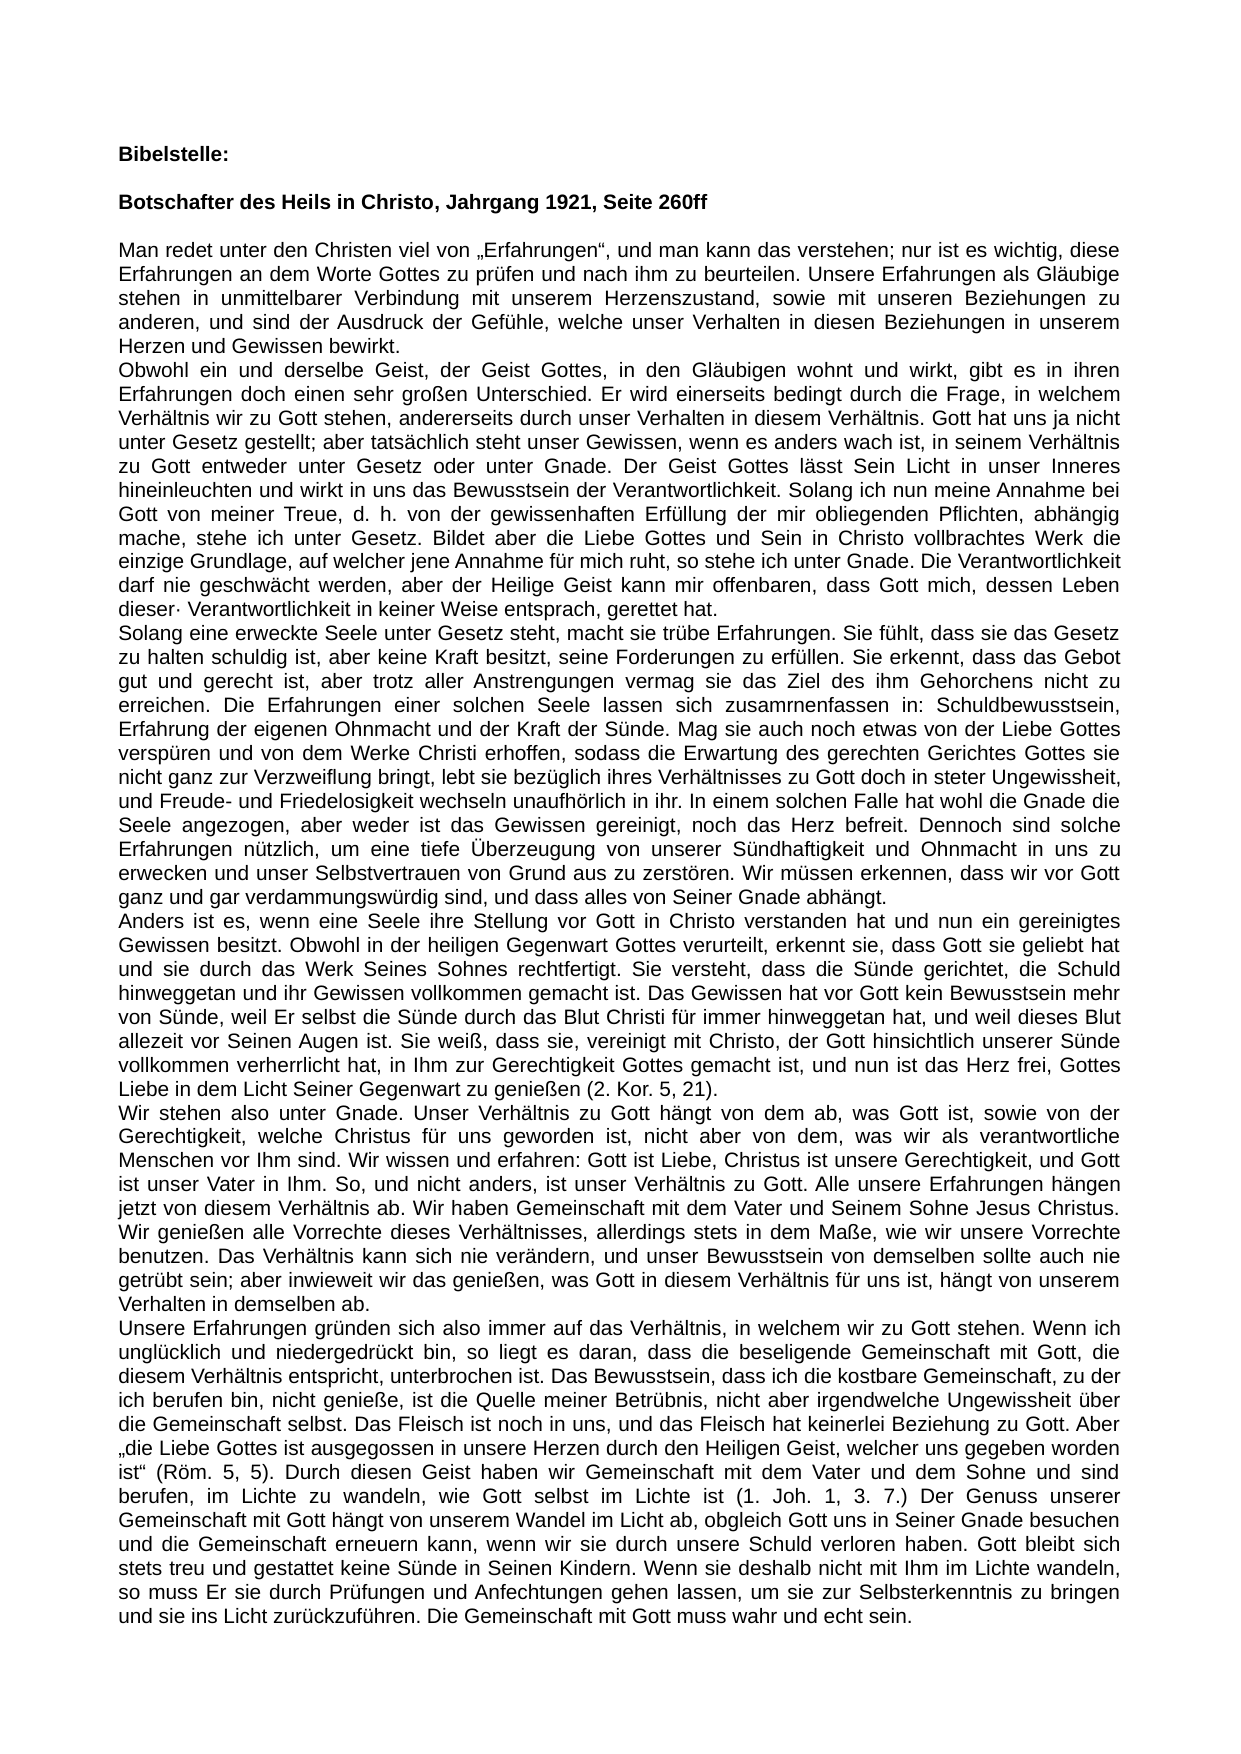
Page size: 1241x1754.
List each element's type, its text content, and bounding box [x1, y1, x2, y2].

text Botschafter des Heils in Christo, Jahrgang 1921, Seite 260ff [118, 190, 1122, 214]
text Unsere Erfahrungen gründen sich also immer auf das Verhältnis, in welchem wir zu Gott stehen. Wenn ich unglücklich und niedergedrückt bin, so liegt es daran, dass die beseligende Gemeinschaft mit Gott, die diesem Verhältnis entspricht, unterbrochen ist. Das Bewusstsein, dass ich die kostbare Gemeinschaft, zu der ich berufen bin, nicht genieße, ist die Quelle meiner Betrübnis, nicht aber irgendwelche Ungewissheit über die Gemeinschaft selbst. Das Fleisch ist noch in uns, und das Fleisch hat keinerlei Beziehung zu Gott. Aber „die Liebe Gottes ist ausgegossen in unsere Herzen durch den Heiligen Geist, welcher uns gegeben worden ist“ (Röm. 5, 5). Durch diesen Geist haben wir Gemeinschaft mit dem Vater und dem Sohne und sind berufen, im Lichte zu wandeln, wie Gott selbst im Lichte ist (1. Joh. 1, 3. 7.) Der Genuss unserer Gemeinschaft mit Gott hängt von unserem Wandel im Licht ab, obgleich Gott uns in Seiner Gnade besuchen und die Gemeinschaft erneuern kann, wenn wir sie durch unsere Schuld verloren haben. Gott bleibt sich stets treu und gestattet keine Sünde in Seinen Kindern. Wenn sie deshalb nicht mit Ihm im Lichte wandeln, so muss Er sie durch Prüfungen und Anfechtungen gehen lassen, um sie zur Selbsterkenntnis zu bringen und sie ins Licht zurückzuführen. Die Gemeinschaft mit Gott muss wahr und echt sein. [118, 1316, 1122, 1627]
text Anders ist es, wenn eine Seele ihre Stellung vor Gott in Christo verstanden hat und nun ein gereinigtes Gewissen besitzt. Obwohl in der heiligen Gegenwart Gottes verurteilt, erkennt sie, dass Gott sie geliebt hat und sie durch das Werk Seines Sohnes rechtfertigt. Sie versteht, dass die Sünde gerichtet, die Schuld hinweggetan und ihr Gewissen vollkommen gemacht ist. Das Gewissen hat vor Gott kein Bewusstsein mehr von Sünde, weil Er selbst die Sünde durch das Blut Christi für immer hinweggetan hat, und weil dieses Blut allezeit vor Seinen Augen ist. Sie weiß, dass sie, vereinigt mit Christo, der Gott hinsichtlich unserer Sünde vollkommen verherrlicht hat, in Ihm zur Gerechtigkeit Gottes gemacht ist, und nun ist das Herz frei, Gottes Liebe in dem Licht Seiner Gegenwart zu genießen (2. Kor. 5, 21). [118, 909, 1122, 1100]
text Obwohl ein und derselbe Geist, der Geist Gottes, in den Gläubigen wohnt und wirkt, gibt es in ihren Erfahrungen doch einen sehr großen Unterschied. Er wird einerseits bedingt durch die Frage, in welchem Verhältnis wir zu Gott stehen, andererseits durch unser Verhalten in diesem Verhältnis. Gott hat uns ja nicht unter Gesetz gestellt; aber tatsächlich steht unser Gewissen, wenn es anders wach ist, in seinem Verhältnis zu Gott entweder unter Gesetz oder unter Gnade. Der Geist Gottes lässt Sein Licht in unser Inneres hineinleuchten und wirkt in uns das Bewusstsein der Verantwortlichkeit. Solang ich nun meine Annahme bei Gott von meiner Treue, d. h. von der gewissenhaften Erfüllung der mir obliegenden Pflichten, abhängig mache, stehe ich unter Gesetz. Bildet aber die Liebe Gottes und Sein in Christo vollbrachtes Werk die einzige Grundlage, auf welcher jene Annahme für mich ruht, so stehe ich unter Gnade. Die Verantwortlichkeit darf nie geschwächt werden, aber der Heilige Geist kann mir offenbaren, dass Gott mich, dessen Leben dieser· Verantwortlichkeit in keiner Weise entsprach, gerettet hat. [118, 358, 1122, 621]
text Man redet unter den Christen viel von „Erfahrungen“, und man kann das verstehen; nur ist es wichtig, diese Erfahrungen an dem Worte Gottes zu prüfen und nach ihm zu beurteilen. Unsere Erfahrungen als Gläubige stehen in unmittelbarer Verbindung mit unserem Herzenszustand, sowie mit unseren Beziehungen zu anderen, und sind der Ausdruck der Gefühle, welche unser Verhalten in diesen Beziehungen in unserem Herzen und Gewissen bewirkt. [118, 238, 1122, 358]
text Solang eine erweckte Seele unter Gesetz steht, macht sie trübe Erfahrungen. Sie fühlt, dass sie das Gesetz zu halten schuldig ist, aber keine Kraft besitzt, seine Forderungen zu erfüllen. Sie erkennt, dass das Gebot gut und gerecht ist, aber trotz aller Anstrengungen vermag sie das Ziel des ihm Gehorchens nicht zu erreichen. Die Erfahrungen einer solchen Seele lassen sich zusamrnenfassen in: Schuldbewusstsein, Erfahrung der eigenen Ohnmacht und der Kraft der Sünde. Mag sie auch noch etwas von der Liebe Gottes verspüren und von dem Werke Christi erhoffen, sodass die Erwartung des gerechten Gerichtes Gottes sie nicht ganz zur Verzweiflung bringt, lebt sie bezüglich ihres Verhältnisses zu Gott doch in steter Ungewissheit, und Freude- und Friedelosigkeit wechseln unaufhörlich in ihr. In einem solchen Falle hat wohl die Gnade die Seele angezogen, aber weder ist das Gewissen gereinigt, noch das Herz befreit. Dennoch sind solche Erfahrungen nützlich, um eine tiefe Überzeugung von unserer Sündhaftigkeit und Ohnmacht in uns zu erwecken und unser Selbstvertrauen von Grund aus zu zerstören. Wir müssen erkennen, dass wir vor Gott ganz und gar verdammungswürdig sind, und dass alles von Seiner Gnade abhängt. [118, 621, 1122, 909]
text Bibelstelle: [118, 142, 1122, 166]
text Wir stehen also unter Gnade. Unser Verhältnis zu Gott hängt von dem ab, was Gott ist, sowie von der Gerechtigkeit, welche Christus für uns geworden ist, nicht aber von dem, was wir als verantwortliche Menschen vor Ihm sind. Wir wissen und erfahren: Gott ist Liebe, Christus ist unsere Gerechtigkeit, und Gott ist unser Vater in Ihm. So, und nicht anders, ist unser Verhältnis zu Gott. Alle unsere Erfahrungen hängen jetzt von diesem Verhältnis ab. Wir haben Gemeinschaft mit dem Vater und Seinem Sohne Jesus Christus. Wir genießen alle Vorrechte dieses Verhältnisses, allerdings stets in dem Maße, wie wir unsere Vorrechte benutzen. Das Verhältnis kann sich nie verändern, und unser Bewusstsein von demselben sollte auch nie getrübt sein; aber inwieweit wir das genießen, was Gott in diesem Verhältnis für uns ist, hängt von unserem Verhalten in demselben ab. [118, 1100, 1122, 1316]
